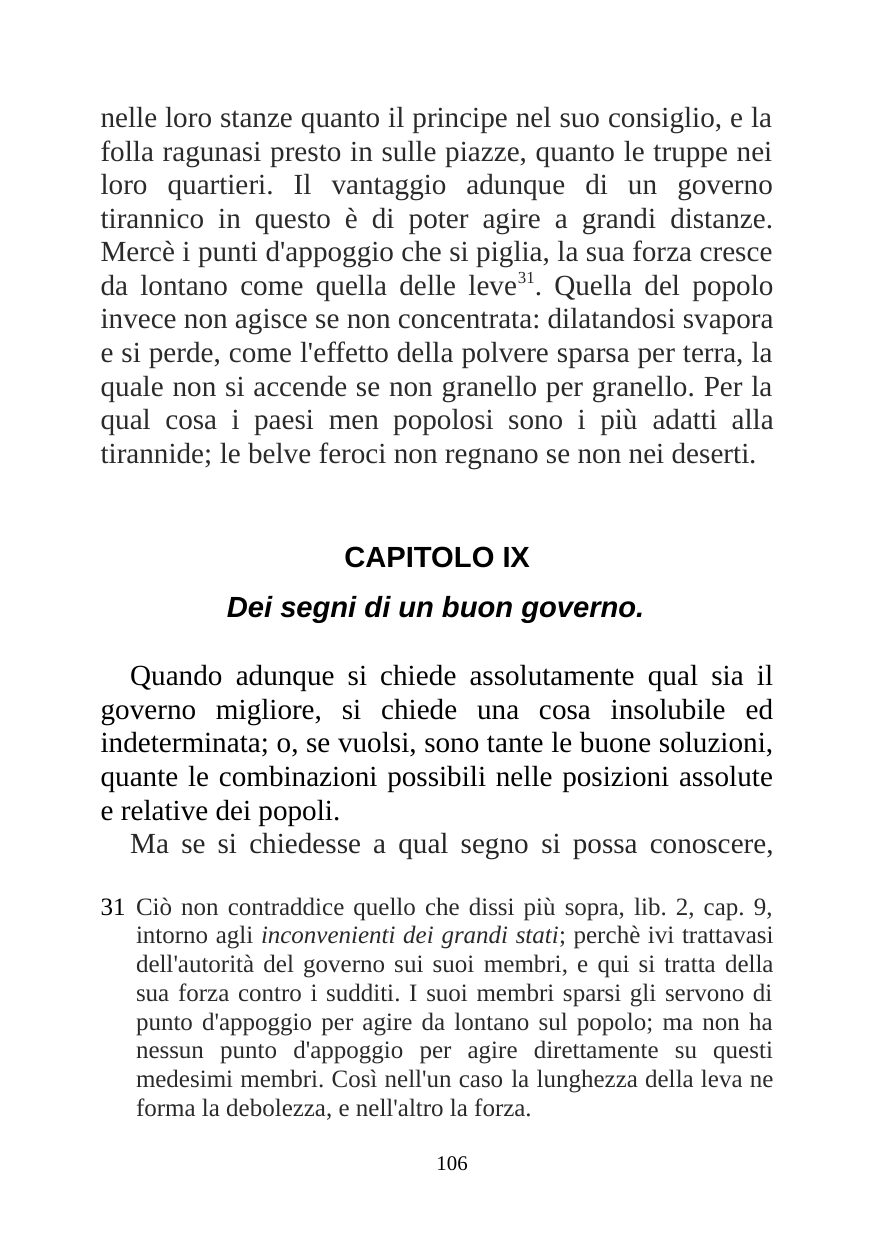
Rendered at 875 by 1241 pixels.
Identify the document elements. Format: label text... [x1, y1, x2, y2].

text nelle loro stanze quanto il principe nel suo consiglio, e la folla ragunasi presto in sulle piazze, quanto le truppe nei loro quartieri. Il vantaggio adunque di un governo tirannico in questo è di poter agire a grandi distanze. Mercè i punti d'appoggio che si piglia, la sua forza cresce da lontano come quella delle leve. Quella del popolo invece non agisce se non concentrata: dilatandosi svapora e si perde, come l'effetto della polvere sparsa per terra, la quale non si accende se non granello per granello. Per la qual cosa i paesi men popolosi sono i più adatti alla tirannide; le belve feroci non regnano se non nei deserti. [100, 100, 774, 469]
subtitle CAPITOLO IX Dei segni di un buon governo. [100, 540, 774, 624]
text Ma se si chiedesse a qual segno si possa conoscere, [100, 826, 774, 860]
text Ciò non contraddice quello che dissi più sopra, lib. 2, cap. 9, intorno agli inconvenienti dei grandi stati; perchè ivi trattavasi dell'autorità del governo sui suoi membri, e qui si tratta della sua forza contro i sudditi. I suoi membri sparsi gli servono di punto d'appoggio per agire da lontano sul popolo; ma non ha nessun punto d'appoggio per agire direttamente su questi medesimi membri. Così nell'un caso la lunghezza della leva ne forma la debolezza, e nell'altro la forza. [100, 892, 774, 1122]
text Quando adunque si chiede assolutamente qual sia il governo migliore, si chiede una cosa insolubile ed indeterminata; o, se vuolsi, sono tante le buone soluzioni, quante le combinazioni possibili nelle posizioni assolute e relative dei popoli. [100, 658, 774, 826]
